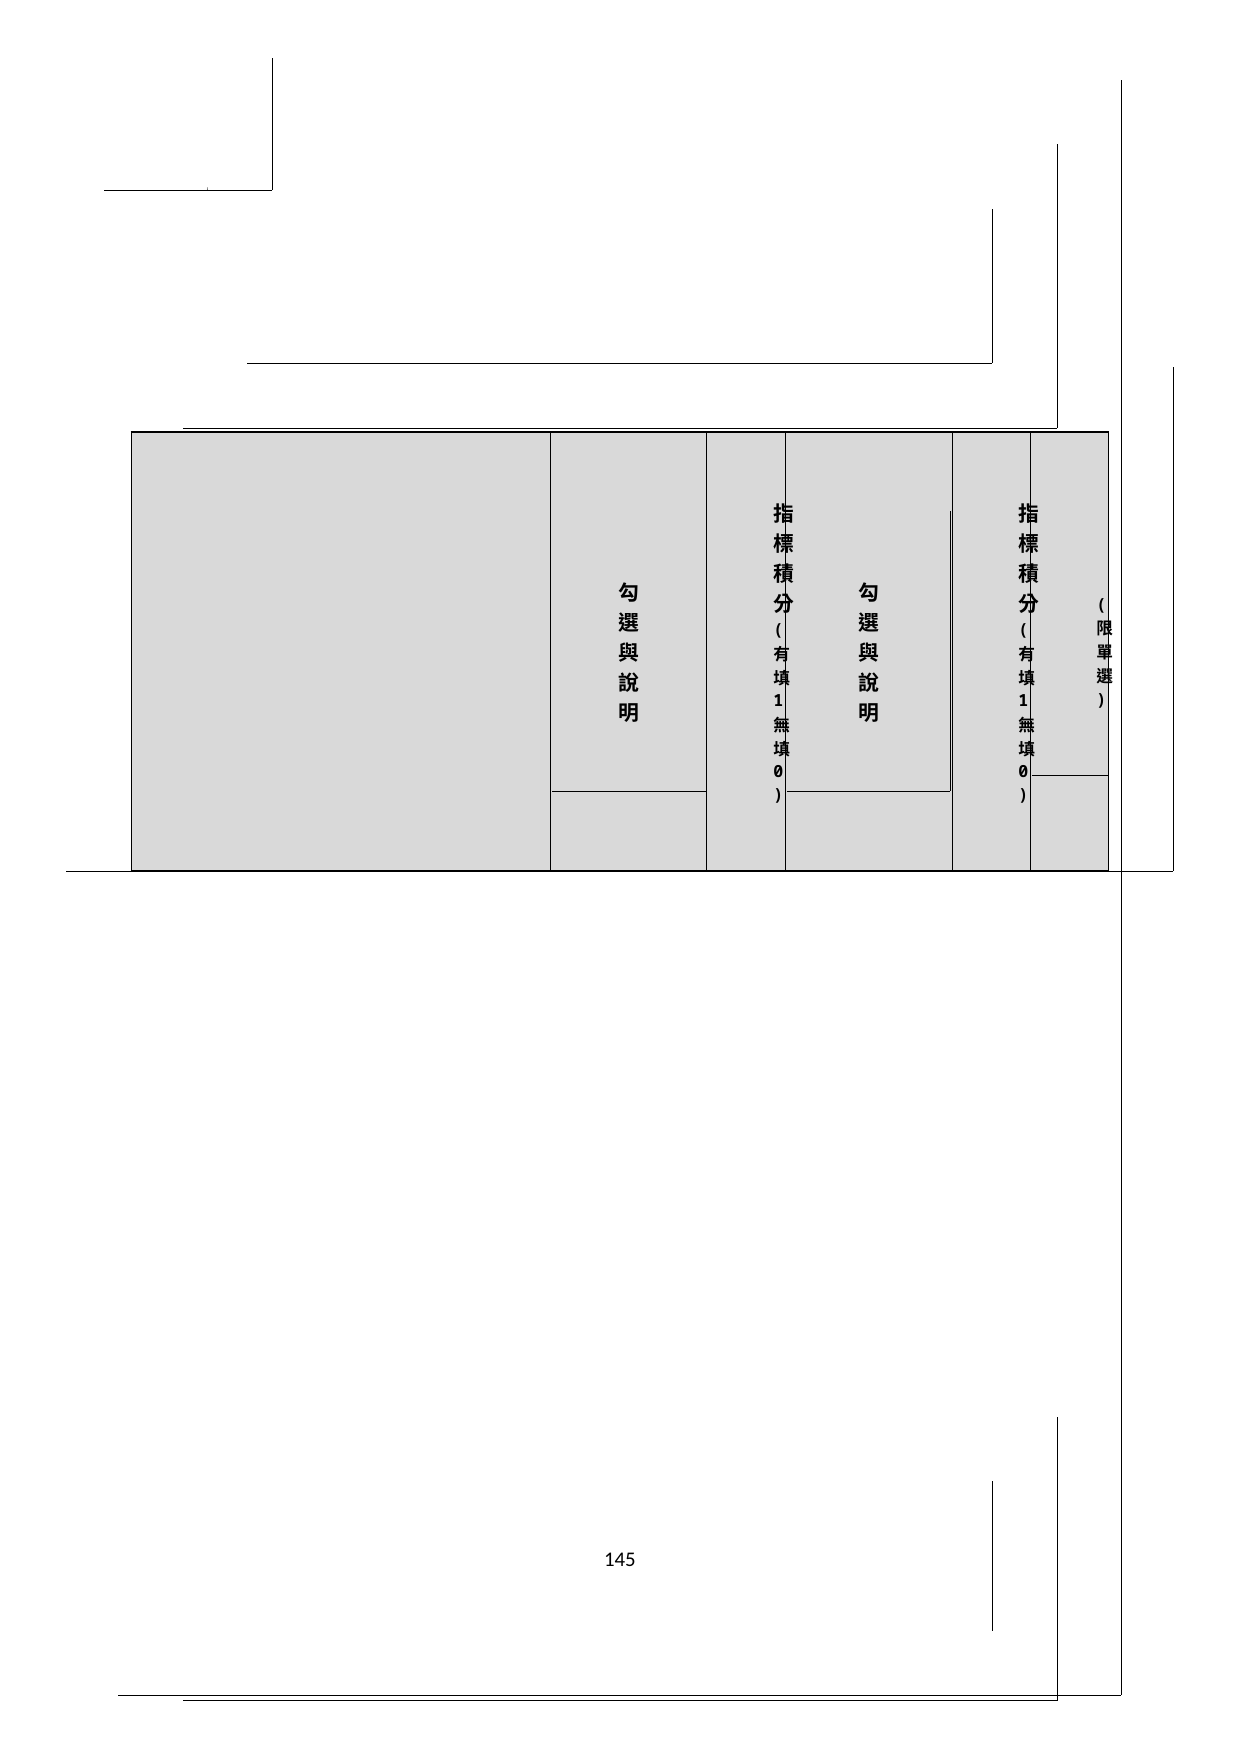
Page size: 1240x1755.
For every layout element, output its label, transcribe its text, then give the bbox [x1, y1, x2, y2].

table_cell [132, 433, 550, 870]
table_cell 應用情境 (限單選) [1031, 433, 1108, 870]
table_cell 指標積分 (有填1 無填0) [707, 433, 785, 870]
table_cell 勾選與說明 [551, 433, 706, 870]
table_cell 指標積分 (有填1 無填0) [953, 433, 1030, 870]
table_cell 勾選與說明 [786, 433, 952, 870]
